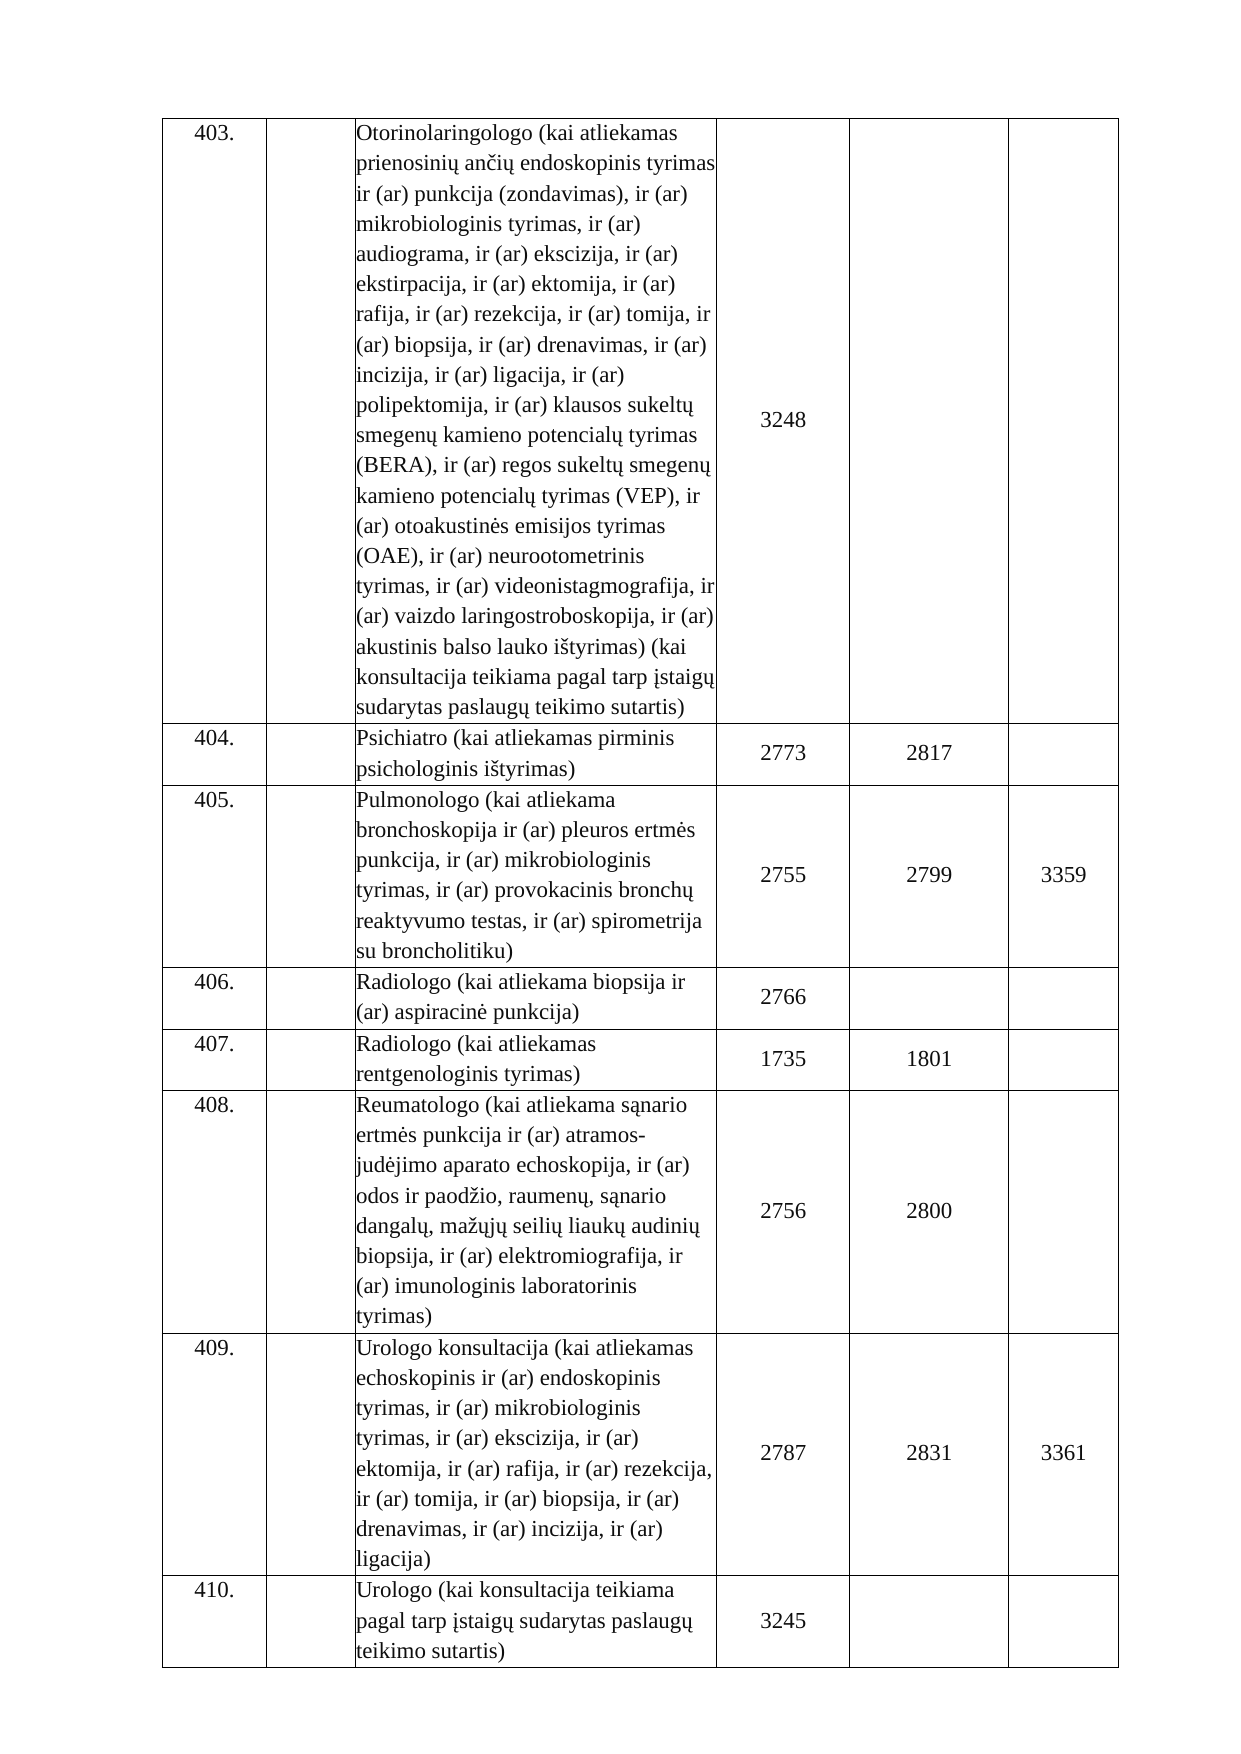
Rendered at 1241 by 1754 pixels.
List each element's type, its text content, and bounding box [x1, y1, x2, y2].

table_cell [1137, 1090, 1142, 1333]
table_cell [267, 786, 355, 967]
table_cell 3245 [717, 1576, 849, 1667]
table_cell [1142, 785, 1147, 967]
table_cell 2787 [717, 1334, 849, 1575]
table_cell [1119, 1575, 1137, 1667]
table_cell [1147, 1575, 1164, 1667]
table_cell [1164, 967, 1240, 1028]
table_cell [1147, 1333, 1164, 1575]
table_cell [1142, 1575, 1147, 1667]
table_cell 2800 [850, 1091, 1008, 1333]
table_cell [267, 968, 355, 1028]
table_cell [850, 1576, 1008, 1667]
table_cell [1009, 968, 1118, 1028]
table_cell [1137, 1575, 1142, 1667]
table_cell [1164, 1029, 1240, 1090]
table_cell [1142, 1090, 1147, 1333]
table_cell [1009, 1030, 1118, 1090]
table_cell [267, 1030, 355, 1090]
table_cell [1164, 1333, 1240, 1575]
table_cell [1009, 1576, 1118, 1667]
table_cell [1147, 118, 1164, 723]
table_cell 2831 [850, 1334, 1008, 1575]
table_cell 410. [163, 1576, 266, 1667]
table_cell 408. [163, 1091, 266, 1333]
table_cell 3248 [717, 119, 849, 723]
table_cell Urologo (kai konsultacija teikiama pagal tarp įstaigų sudarytas paslaugų teikimo sutartis) [356, 1576, 716, 1667]
table_cell 2773 [717, 724, 849, 785]
table_cell [1142, 118, 1147, 723]
table_cell [850, 968, 1008, 1028]
table_cell [1164, 1575, 1240, 1667]
table_cell 2766 [717, 968, 849, 1028]
table_cell [1137, 785, 1142, 967]
table_cell Radiologo (kai atliekamas rentgenologinis tyrimas) [356, 1030, 716, 1090]
table_cell Psichiatro (kai atliekamas pirminis psichologinis ištyrimas) [356, 724, 716, 785]
table_cell [1119, 1029, 1137, 1090]
table_cell 3361 [1009, 1334, 1118, 1575]
table_cell 409. [163, 1334, 266, 1575]
table_cell 2756 [717, 1091, 849, 1333]
table_cell 1735 [717, 1030, 849, 1090]
table_cell [1164, 785, 1240, 967]
table_cell [1137, 118, 1142, 723]
table_cell Pulmonologo (kai atliekama bronchoskopija ir (ar) pleuros ertmės punkcija, ir (ar) mikrobiologinis tyrimas, ir (ar) provokacinis bronchų reaktyvumo testas, ir (ar) spirometrija su broncholitiku) [356, 786, 716, 967]
table_cell [1137, 1333, 1142, 1575]
table_cell [1137, 723, 1142, 785]
table_cell [1009, 119, 1118, 723]
table_cell [1142, 1333, 1147, 1575]
table_cell Otorinolaringologo (kai atliekamas prienosinių ančių endoskopinis tyrimas ir (ar) punkcija (zondavimas), ir (ar) mikrobiologinis tyrimas, ir (ar) audiograma, ir (ar) ekscizija, ir (ar) ekstirpacija, ir (ar) ektomija, ir (ar) rafija, ir (ar) rezekcija, ir (ar) tomija, ir (ar) biopsija, ir (ar) drenavimas, ir (ar) incizija, ir (ar) ligacija, ir (ar) polipektomija, ir (ar) klausos sukeltų smegenų kamieno potencialų tyrimas (BERA), ir (ar) regos sukeltų smegenų kamieno potencialų tyrimas (VEP), ir (ar) otoakustinės emisijos tyrimas (OAE), ir (ar) neurootometrinis tyrimas, ir (ar) videonistagmografija, ir (ar) vaizdo laringostroboskopija, ir (ar) akustinis balso lauko ištyrimas) (kai konsultacija teikiama pagal tarp įstaigų sudarytas paslaugų teikimo sutartis) [356, 119, 716, 723]
table_cell [267, 1334, 355, 1575]
table_cell [1119, 1333, 1137, 1575]
table_cell [1147, 1090, 1164, 1333]
table_cell [1164, 118, 1240, 723]
table_cell Radiologo (kai atliekama biopsija ir (ar) aspiracinė punkcija) [356, 968, 716, 1028]
table_cell [1119, 967, 1137, 1028]
table_cell 3359 [1009, 786, 1118, 967]
table_cell [1009, 1091, 1118, 1333]
table_cell [1147, 1029, 1164, 1090]
table_cell [1147, 785, 1164, 967]
table_cell [267, 1576, 355, 1667]
table_cell [1164, 723, 1240, 785]
table_cell [1119, 785, 1137, 967]
table_cell [1164, 1090, 1240, 1333]
table_cell [850, 119, 1008, 723]
table_cell 404. [163, 724, 266, 785]
table_cell 406. [163, 968, 266, 1028]
table_cell 1801 [850, 1030, 1008, 1090]
table_cell [1119, 1090, 1137, 1333]
table_cell 2817 [850, 724, 1008, 785]
table_cell [267, 724, 355, 785]
table_cell [1142, 1029, 1147, 1090]
table_cell [1142, 967, 1147, 1028]
table_cell 2799 [850, 786, 1008, 967]
table_cell [1119, 118, 1137, 723]
table_cell [1119, 723, 1137, 785]
table_cell [1147, 967, 1164, 1028]
table_cell 405. [163, 786, 266, 967]
table_cell 2755 [717, 786, 849, 967]
table_cell Reumatologo (kai atliekama sąnario ertmės punkcija ir (ar) atramos-judėjimo aparato echoskopija, ir (ar) odos ir paodžio, raumenų, sąnario dangalų, mažųjų seilių liaukų audinių biopsija, ir (ar) elektromiografija, ir (ar) imunologinis laboratorinis tyrimas) [356, 1091, 716, 1333]
table_cell [267, 1091, 355, 1333]
table_cell [267, 119, 355, 723]
table_cell [1009, 724, 1118, 785]
table_cell Urologo konsultacija (kai atliekamas echoskopinis ir (ar) endoskopinis tyrimas, ir (ar) mikrobiologinis tyrimas, ir (ar) ekscizija, ir (ar) ektomija, ir (ar) rafija, ir (ar) rezekcija, ir (ar) tomija, ir (ar) biopsija, ir (ar) drenavimas, ir (ar) incizija, ir (ar) ligacija) [356, 1334, 716, 1575]
table_cell 403. [163, 119, 266, 723]
table_cell 407. [163, 1030, 266, 1090]
table_cell [1142, 723, 1147, 785]
table_cell [1137, 967, 1142, 1028]
table_cell [1147, 723, 1164, 785]
table_cell [1137, 1029, 1142, 1090]
